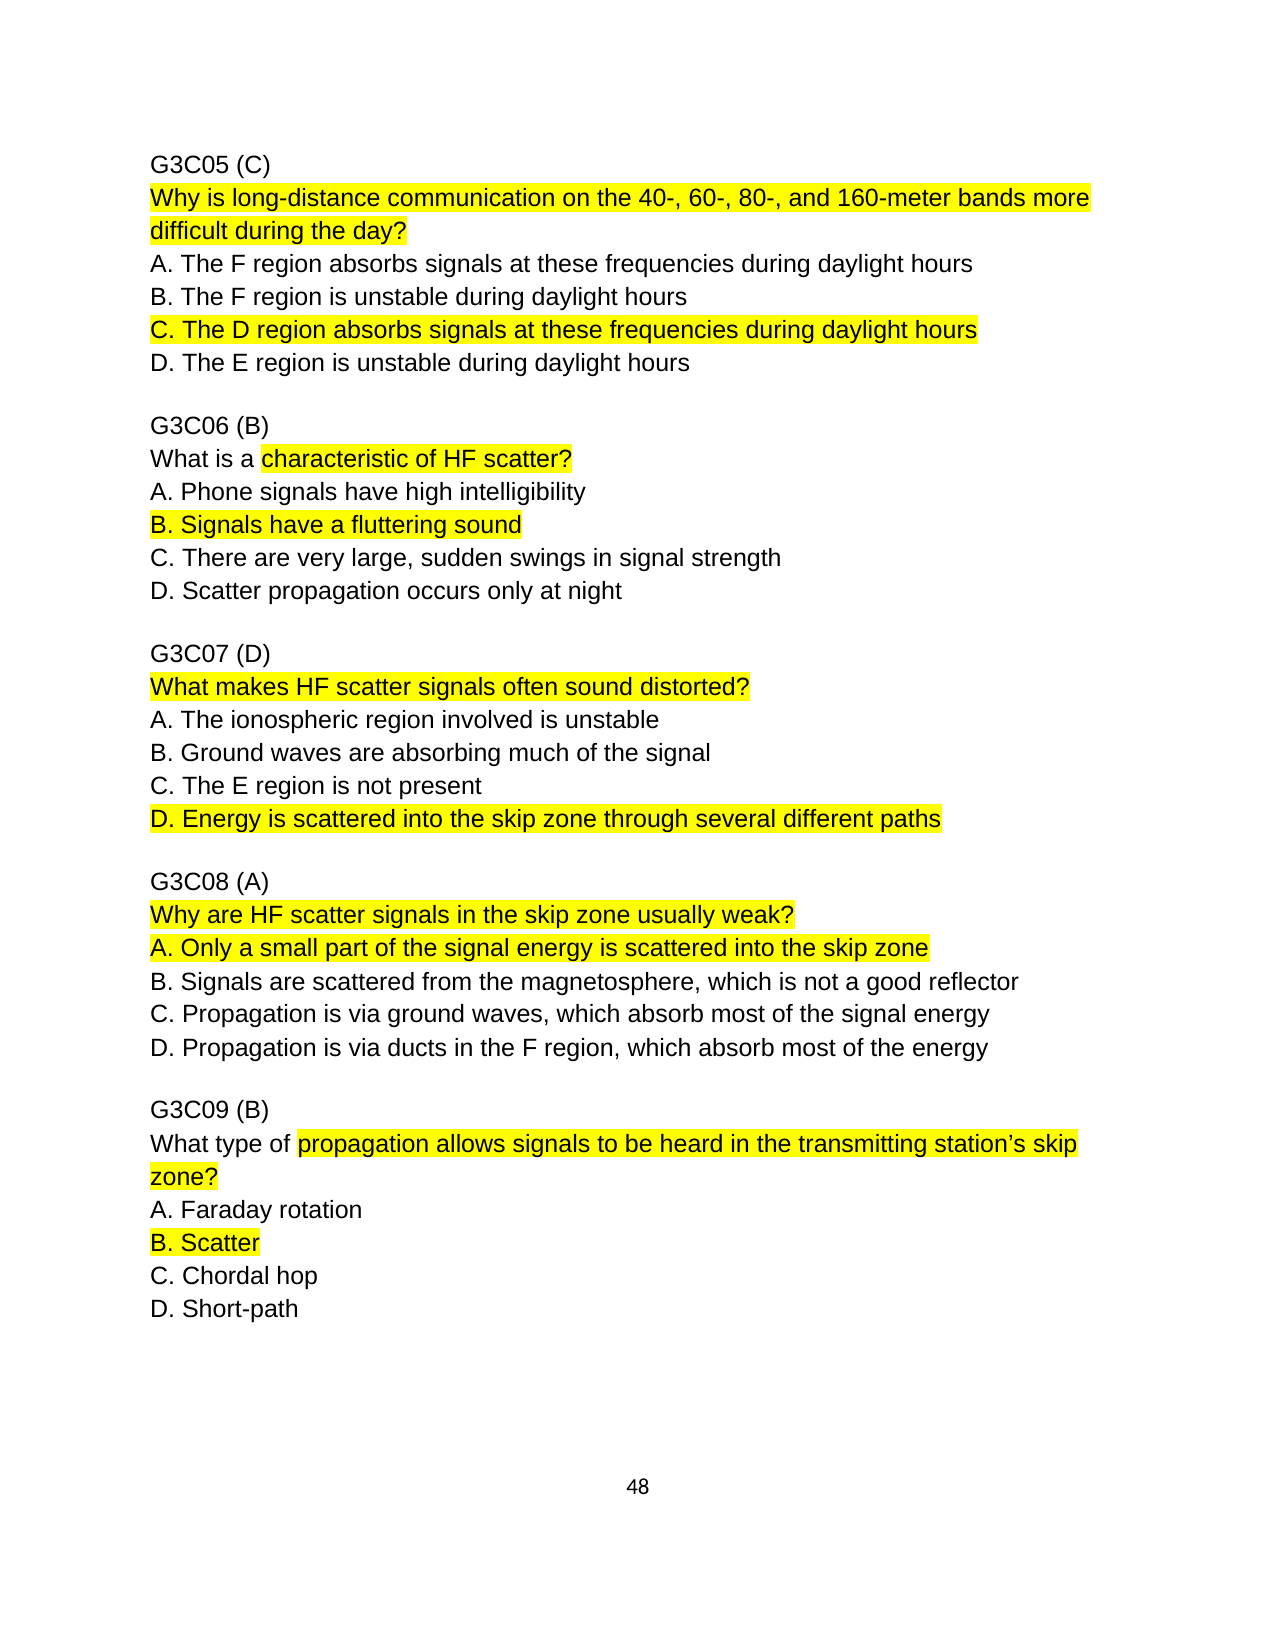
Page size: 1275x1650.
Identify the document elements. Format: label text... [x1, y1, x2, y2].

text G3C06 (B) What is a characteristic of HF scatter? A. Phone signals have high intelligibility B. Signals have a fluttering sound C. There are very large, sudden swings in signal strength D. Scatter propagation occurs only at night [150, 411, 1125, 605]
text G3C08 (A) Why are HF scatter signals in the skip zone usually weak? A. Only a small part of the signal energy is scattered into the skip zone B. Signals are scattered from the magnetosphere, which is not a good reflector C. Propagation is via ground waves, which absorb most of the signal energy D. Propagation is via ducts in the F region, which absorb most of the energy [150, 867, 1125, 1061]
text G3C09 (B) What type of propagation allows signals to be heard in the transmitting station’s skip zone? A. Faraday rotation B. Scatter C. Chordal hop D. Short-path [150, 1096, 1125, 1322]
text G3C07 (D) What makes HF scatter signals often sound distorted? A. The ionospheric region involved is unstable B. Ground waves are absorbing much of the signal C. The E region is not present D. Energy is scattered into the skip zone through several different paths [150, 639, 1125, 833]
text G3C05 (C) Why is long-distance communication on the 40-, 60-, 80-, and 160-meter bands more difficult during the day? A. The F region absorbs signals at these frequencies during daylight hours B. The F region is unstable during daylight hours C. The D region absorbs signals at these frequencies during daylight hours D. The E region is unstable during daylight hours [150, 150, 1125, 377]
